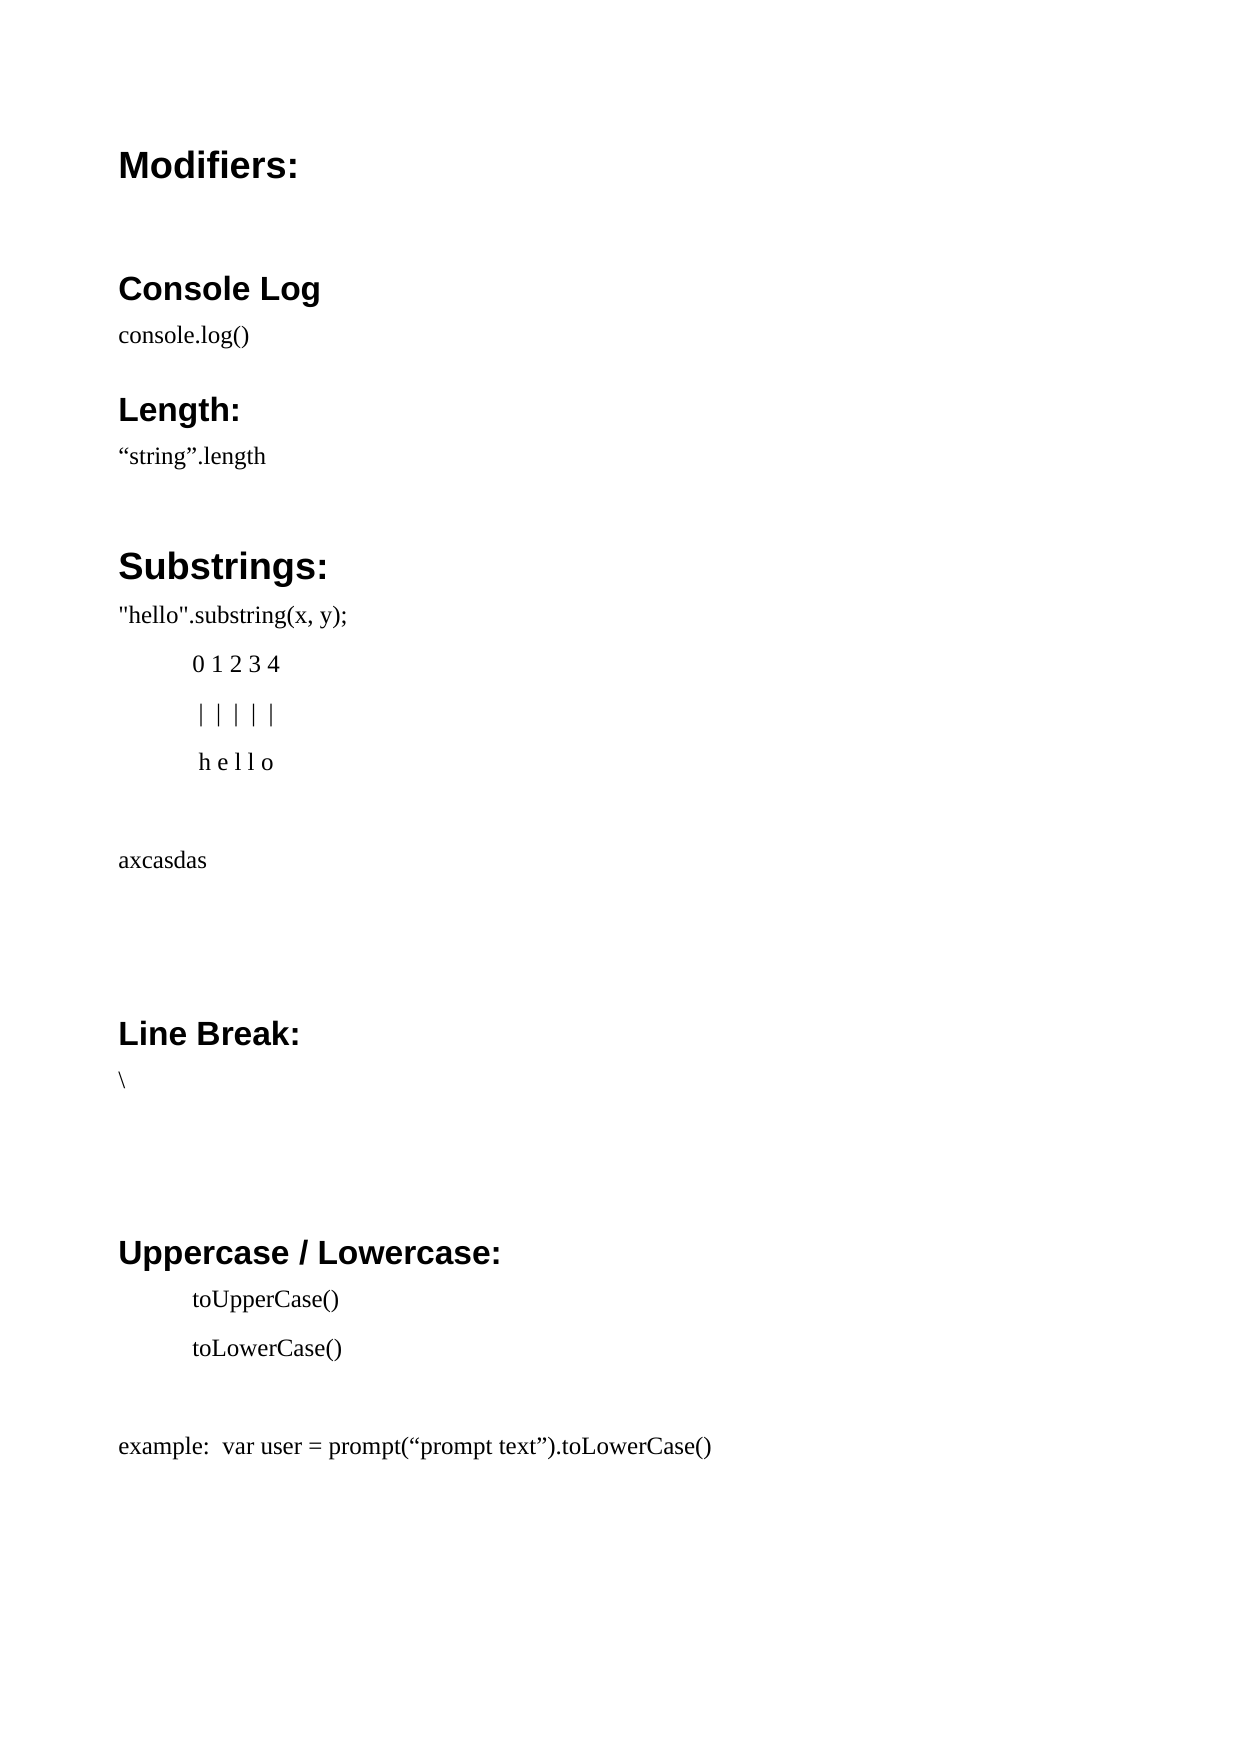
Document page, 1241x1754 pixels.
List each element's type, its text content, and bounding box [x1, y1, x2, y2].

text 0 1 2 3 4 [118, 649, 1122, 678]
text toUpperCase() [118, 1284, 1122, 1313]
text | | | | | [118, 698, 1122, 727]
text axcasdas [118, 846, 1122, 874]
subtitle Substrings: [118, 544, 1122, 588]
subtitle Console Log [118, 269, 1122, 308]
subtitle Modifiers: [118, 143, 1122, 187]
subtitle Length: [118, 390, 1122, 429]
text example: var user = prompt(“prompt text”).toLowerCase() [118, 1431, 1122, 1460]
text “string”.length [118, 441, 1122, 470]
subtitle Line Break: [118, 1014, 1122, 1052]
subtitle Uppercase / Lowercase: [118, 1233, 1122, 1271]
text "hello".substring(x, y); [118, 600, 1122, 629]
text toLowerCase() [118, 1333, 1122, 1362]
text h e l l o [118, 747, 1122, 776]
text console.log() [118, 320, 1122, 349]
text \ [118, 1065, 1122, 1093]
